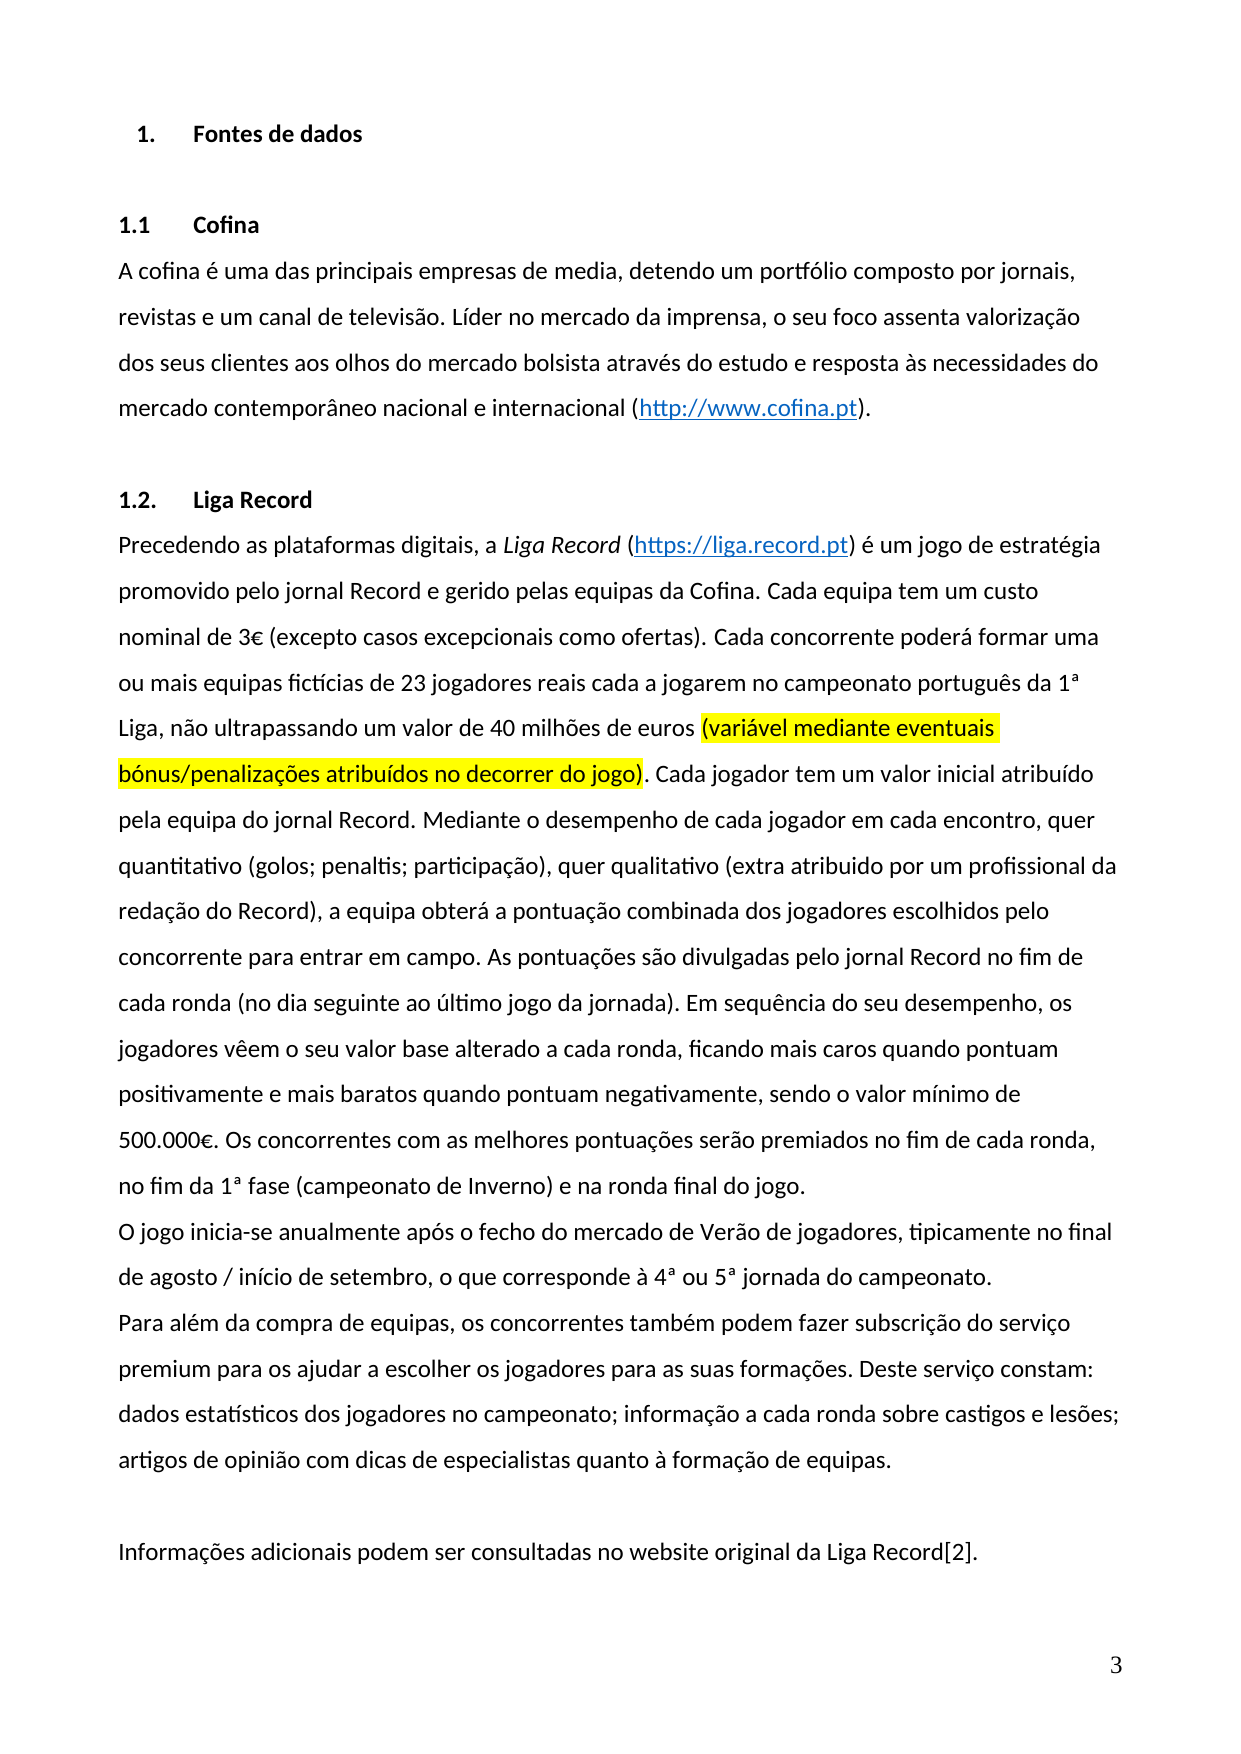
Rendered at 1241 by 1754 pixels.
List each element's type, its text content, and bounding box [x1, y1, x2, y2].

text 1.1 Cofina [118, 209, 1122, 240]
list Fontes de dados [156, 118, 1122, 149]
text Precedendo as plataformas digitais, a Liga Record (https://liga.record.pt) é um jogo de estratégia promovido pelo jornal Record e gerido pelas equipas da Cofina. Cada equipa tem um custo nominal de 3€ (excepto casos excepcionais como ofertas). Cada concorrente poderá formar uma ou mais equipas fictícias de 23 jogadores reais cada a jogarem no campeonato português da 1ª Liga, não ultrapassando um valor de 40 milhões de euros (variável mediante eventuais bónus/penalizações atribuídos no decorrer do jogo). Cada jogador tem um valor inicial atribuído pela equipa do jornal Record. Mediante o desempenho de cada jogador em cada encontro, quer quantitativo (golos; penaltis; participação), quer qualitativo (extra atribuido por um profissional da redação do Record), a equipa obterá a pontuação combinada dos jogadores escolhidos pelo concorrente para entrar em campo. As pontuações são divulgadas pelo jornal Record no fim de cada ronda (no dia seguinte ao último jogo da jornada). Em sequência do seu desempenho, os jogadores vêem o seu valor base alterado a cada ronda, ficando mais caros quando pontuam positivamente e mais baratos quando pontuam negativamente, sendo o valor mínimo de 500.000€. Os concorrentes com as melhores pontuações serão premiados no fim de cada ronda, no fim da 1ª fase (campeonato de Inverno) e na ronda final do jogo. [118, 530, 1122, 1200]
text A cofina é uma das principais empresas de media, detendo um portfólio composto por jornais, revistas e um canal de televisão. Líder no mercado da imprensa, o seu foco assenta valorização dos seus clientes aos olhos do mercado bolsista através do estudo e resposta às necessidades do mercado contemporâneo nacional e internacional (http://www.cofina.pt). [118, 255, 1122, 423]
text O jogo inicia-se anualmente após o fecho do mercado de Verão de jogadores, tipicamente no final de agosto / início de setembro, o que corresponde à 4ª ou 5ª jornada do campeonato. [118, 1216, 1122, 1292]
text Informações adicionais podem ser consultadas no website original da Liga Record[2]. [118, 1536, 1122, 1566]
text Para além da compra de equipas, os concorrentes também podem fazer subscrição do serviço premium para os ajudar a escolher os jogadores para as suas formações. Deste serviço constam: dados estatísticos dos jogadores no campeonato; informação a cada ronda sobre castigos e lesões; artigos de opinião com dicas de especialistas quanto à formação de equipas. [118, 1307, 1122, 1475]
text 1.2. Liga Record [118, 484, 1122, 514]
